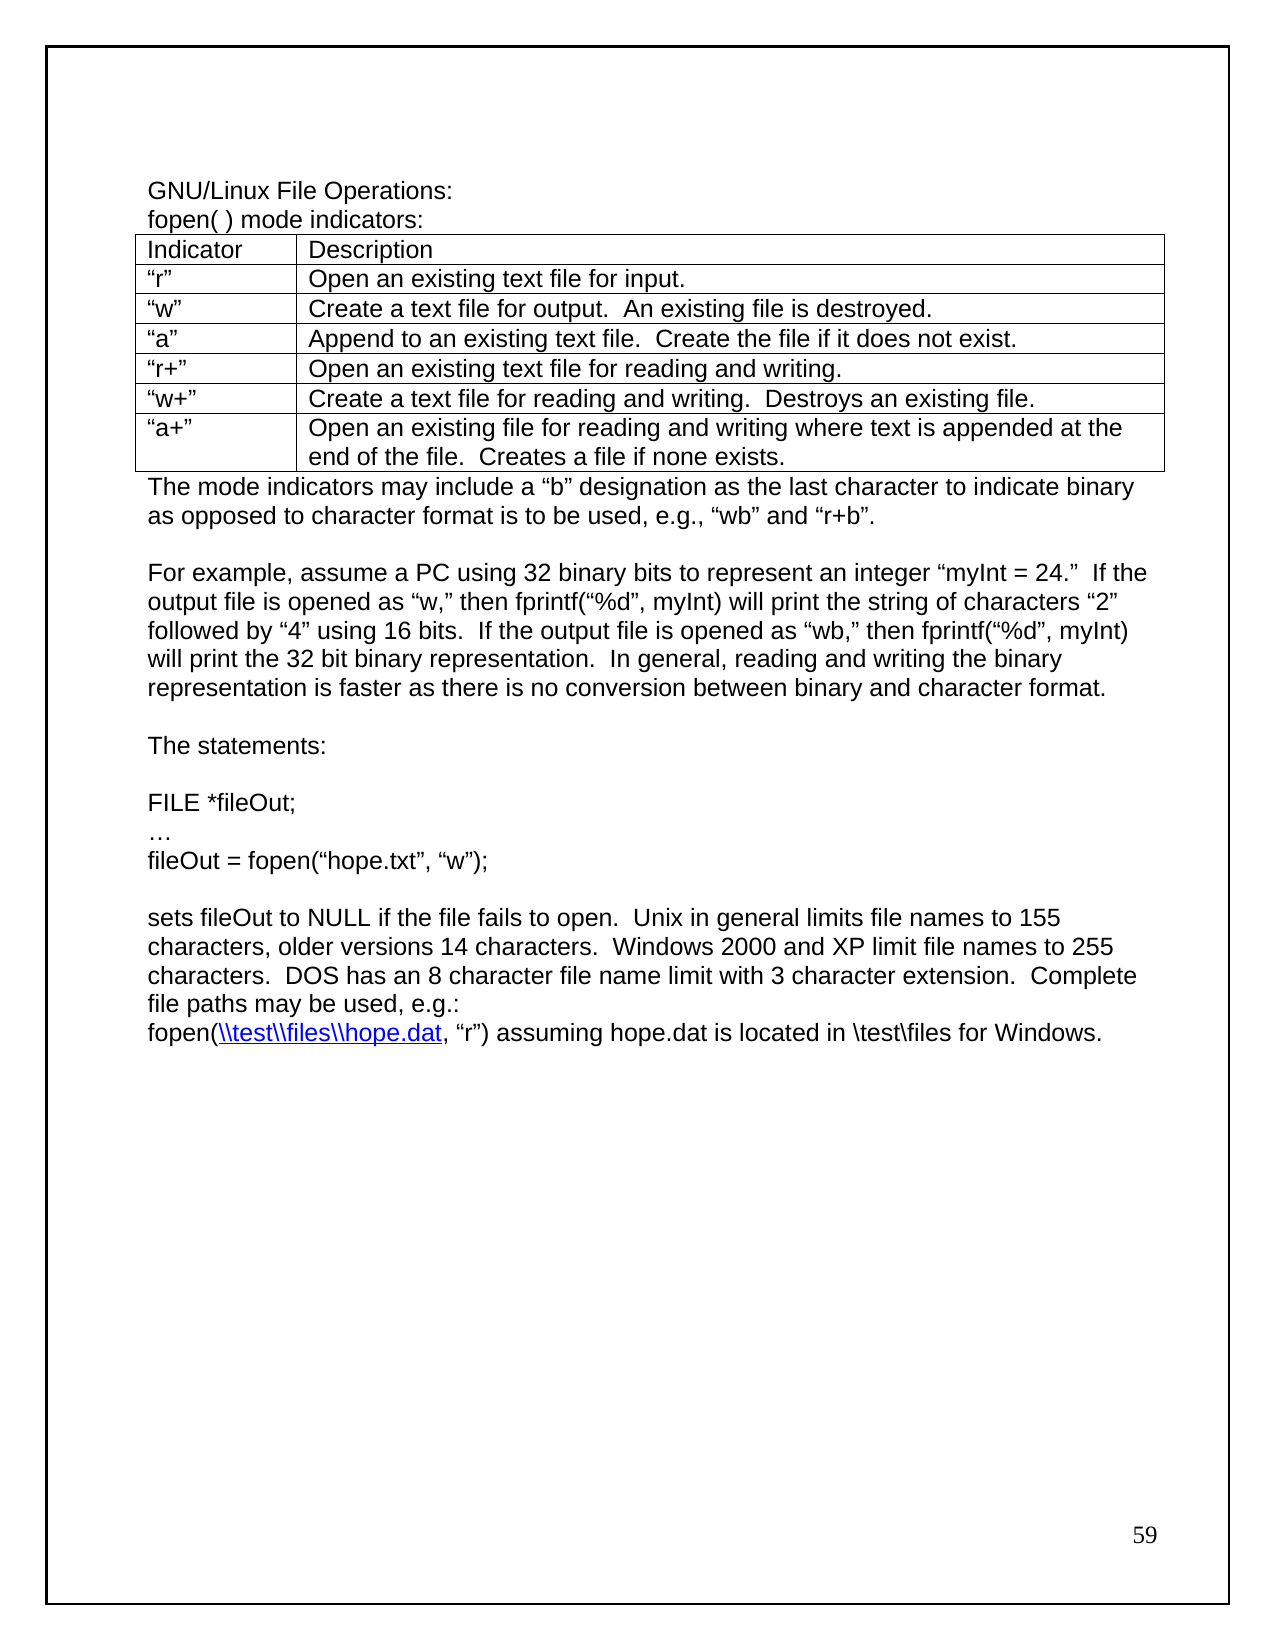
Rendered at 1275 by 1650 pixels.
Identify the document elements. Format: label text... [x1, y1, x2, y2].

text … [147, 817, 1158, 846]
table_cell “r” [136, 265, 296, 293]
text GNU/Linux File Operations: [147, 176, 1158, 205]
text FILE *fileOut; [147, 788, 1158, 817]
text fopen( ) mode indicators: [147, 205, 1158, 234]
text fopen(\\test\\files\\hope.dat, “r”) assuming hope.dat is located in \test\files for Windows. [147, 1018, 1158, 1047]
table_cell Create a text file for reading and writing. Destroys an existing file. [297, 384, 1164, 412]
table_cell “a+” [136, 414, 296, 471]
table_cell Create a text file for output. An existing file is destroyed. [297, 294, 1164, 323]
table_cell “a” [136, 324, 296, 353]
table_cell Open an existing file for reading and writing where text is appended at the end of the file. Creates a file if none exists. [297, 414, 1164, 471]
text The statements: [147, 731, 1158, 759]
table_cell Open an existing text file for reading and writing. [297, 354, 1164, 383]
text The mode indicators may include a “b” designation as the last character to indicate binary as opposed to character format is to be used, e.g., “wb” and “r+b”. [147, 472, 1158, 529]
table_cell “r+” [136, 354, 296, 383]
table_cell “w+” [136, 384, 296, 412]
table_header Description [297, 235, 1164, 263]
text For example, assume a PC using 32 binary bits to represent an integer “myInt = 24.” If the output file is opened as “w,” then fprintf(“%d”, myInt) will print the string of characters “2” followed by “4” using 16 bits. If the output file is opened as “wb,” then fprintf(“%d”, myInt) will print the 32 bit binary representation. In general, reading and writing the binary representation is faster as there is no conversion between binary and character format. [147, 558, 1158, 702]
table_cell “w” [136, 294, 296, 323]
text sets fileOut to NULL if the file fails to open. Unix in general limits file names to 155 characters, older versions 14 characters. Windows 2000 and XP limit file names to 255 characters. DOS has an 8 character file name limit with 3 character extension. Complete file paths may be used, e.g.: [147, 903, 1158, 1018]
text fileOut = fopen(“hope.txt”, “w”); [147, 846, 1158, 874]
table_header Indicator [136, 235, 296, 263]
table_cell Open an existing text file for input. [297, 265, 1164, 293]
table_cell Append to an existing text file. Create the file if it does not exist. [297, 324, 1164, 353]
